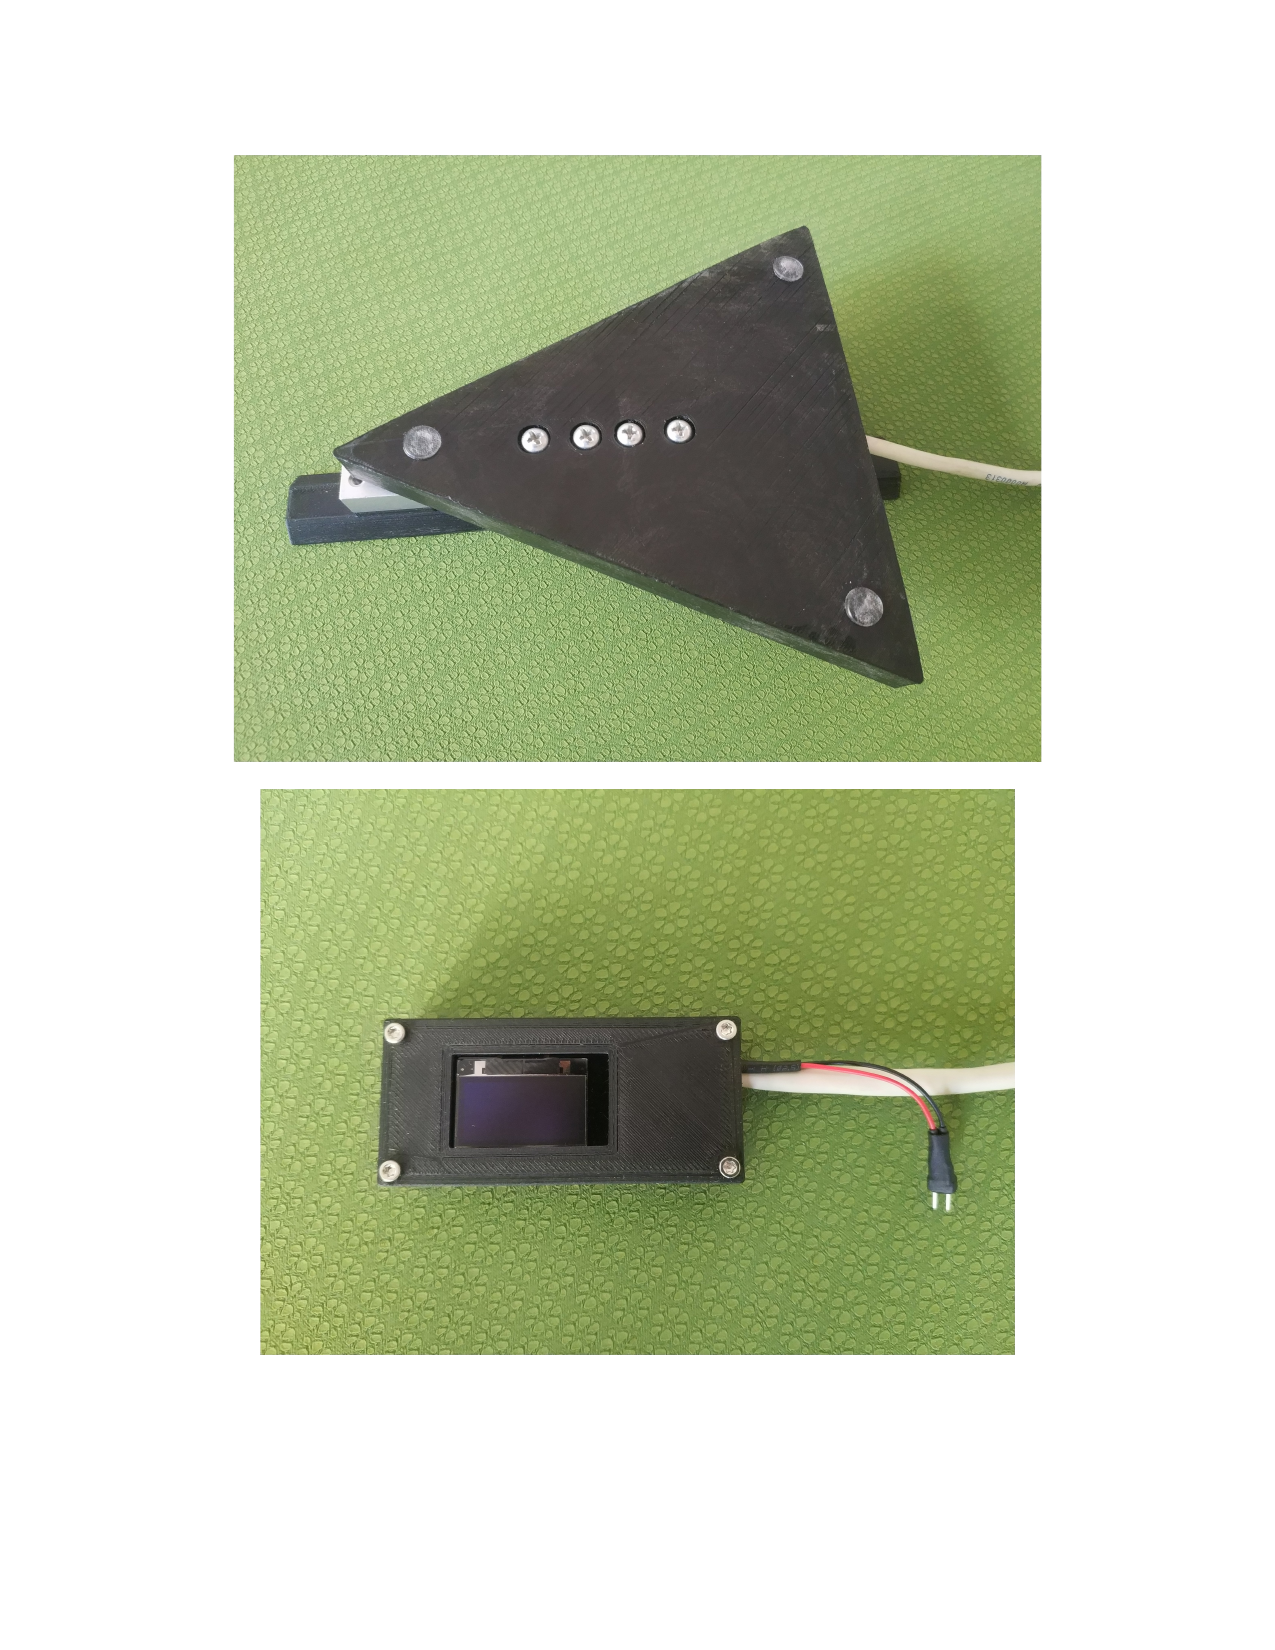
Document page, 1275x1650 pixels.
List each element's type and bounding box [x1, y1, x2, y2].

picture [260, 789, 1015, 1355]
picture [233, 155, 1042, 762]
